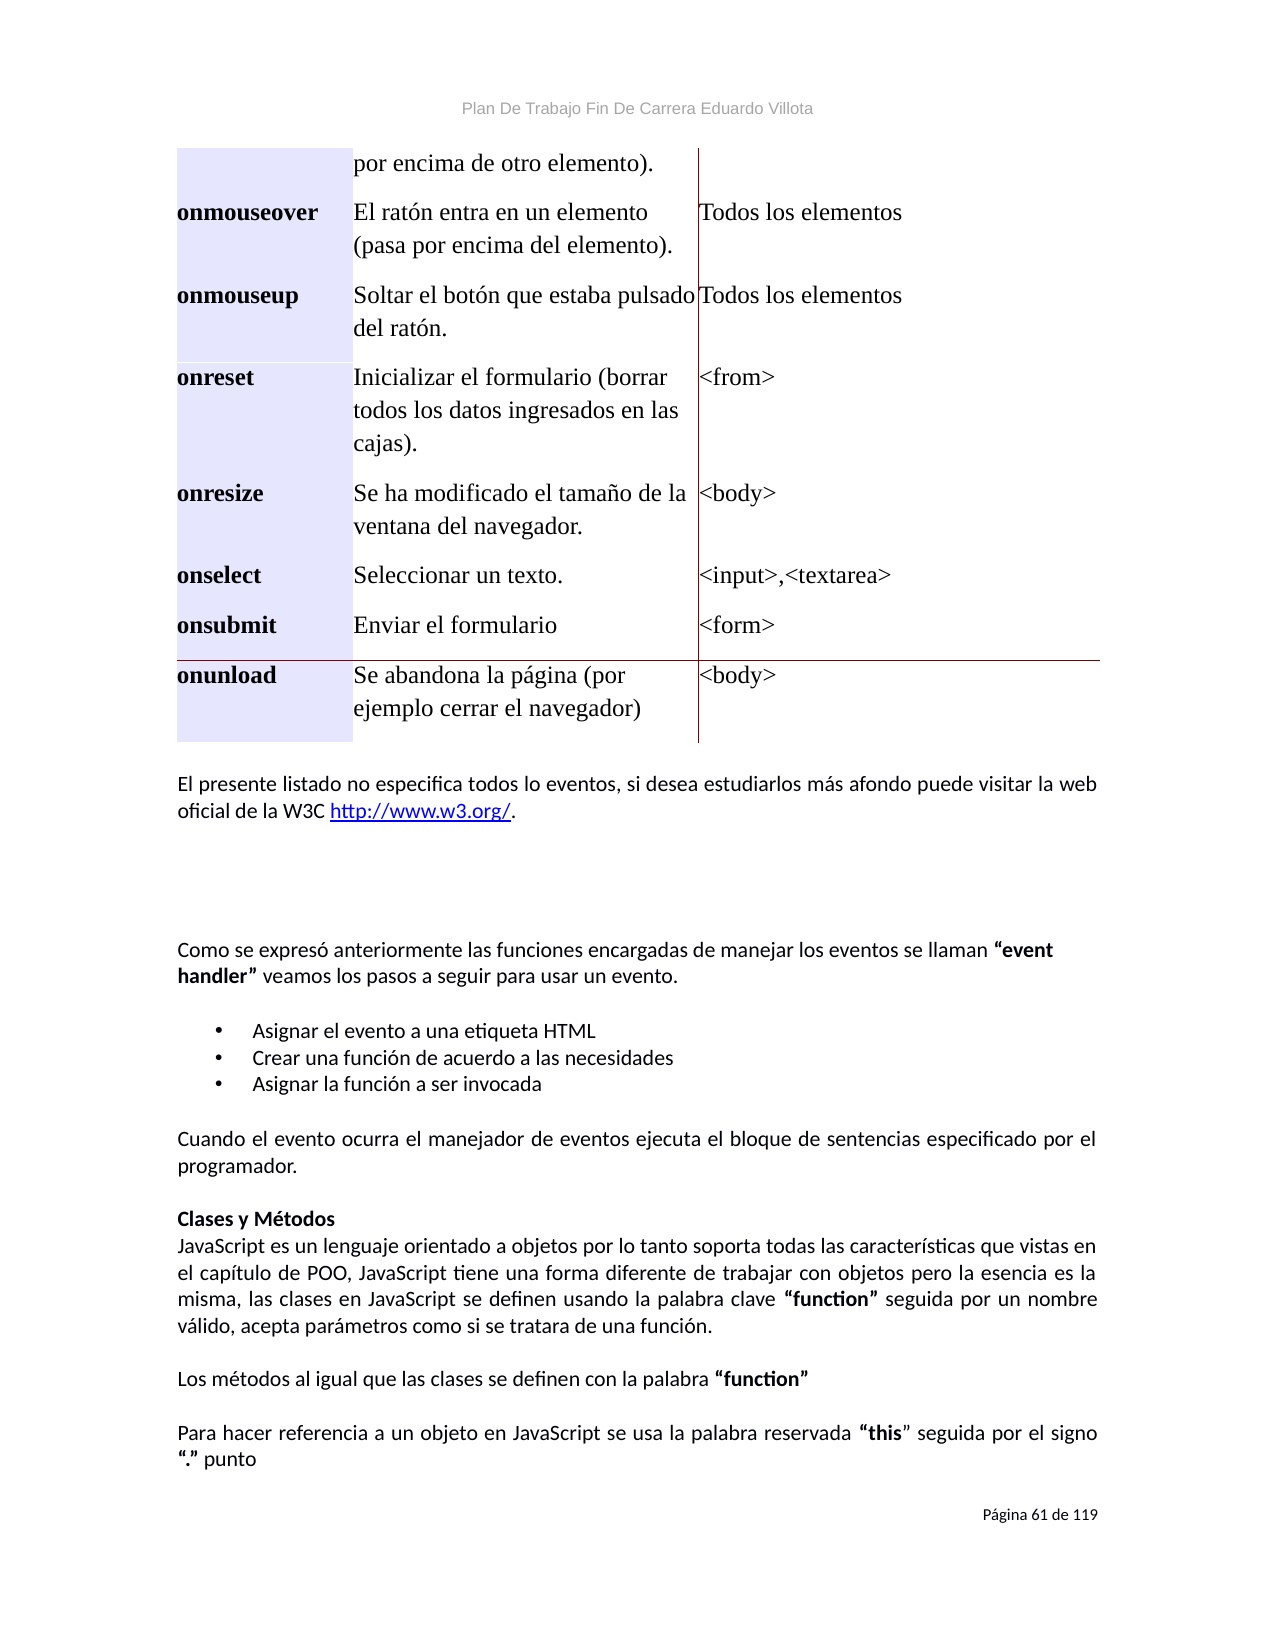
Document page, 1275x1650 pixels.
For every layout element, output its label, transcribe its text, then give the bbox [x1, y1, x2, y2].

table_cell <body> [699, 478, 1100, 561]
table_cell <from> [699, 363, 1100, 478]
table_cell Todos los elementos [699, 197, 1100, 280]
table_cell onreset [177, 363, 353, 478]
table_cell <body> [699, 661, 1100, 742]
table_cell <input>,<textarea> [699, 561, 1100, 610]
table_cell <form> [699, 610, 1100, 660]
list Crear una función de acuerdo a las necesidades [215, 1044, 1098, 1071]
table_cell [177, 148, 353, 197]
list Asignar el evento a una etiqueta HTML [215, 1017, 1098, 1044]
table_cell onselect [177, 561, 353, 610]
table_cell Inicializar el formulario (borrar todos los datos ingresados en las cajas). [353, 363, 698, 478]
text Como se expresó anteriormente las funciones encargadas de manejar los eventos se llaman “event handler” veamos los pasos a seguir para usar un evento. [177, 936, 1098, 989]
text Clases y Métodos [177, 1205, 1098, 1232]
table_cell Se ha modificado el tamaño de la ventana del navegador. [353, 478, 698, 561]
text Los métodos al igual que las clases se definen con la palabra “function” [177, 1365, 1098, 1392]
table_cell por encima de otro elemento). [353, 148, 698, 197]
table_cell El ratón entra en un elemento (pasa por encima del elemento). [353, 197, 698, 280]
table_cell [699, 148, 1100, 197]
table_cell Enviar el formulario [353, 610, 698, 660]
table_cell onmouseover [177, 197, 353, 280]
table_cell Todos los elementos [699, 280, 1100, 362]
table_cell Se abandona la página (por ejemplo cerrar el navegador) [353, 661, 698, 742]
table_cell onsubmit [177, 610, 353, 660]
list Asignar la función a ser invocada [215, 1071, 1098, 1097]
table_cell onunload [177, 661, 353, 742]
text Cuando el evento ocurra el manejador de eventos ejecuta el bloque de sentencias especificado por el programador. [177, 1125, 1098, 1179]
table_cell onmouseup [177, 280, 353, 362]
table_cell Seleccionar un texto. [353, 561, 698, 610]
text El presente listado no especifica todos lo eventos, si desea estudiarlos más afondo puede visitar la web oficial de la W3C http://www.w3.org/. [177, 771, 1098, 824]
table_cell onresize [177, 478, 353, 561]
text Para hacer referencia a un objeto en JavaScript se usa la palabra reservada “this” seguida por el signo “.” punto [177, 1419, 1098, 1472]
table_cell Soltar el botón que estaba pulsado del ratón. [353, 280, 698, 362]
text JavaScript es un lenguaje orientado a objetos por lo tanto soporta todas las características que vistas en el capítulo de POO, JavaScript tiene una forma diferente de trabajar con objetos pero la esencia es la misma, las clases en JavaScript se definen usando la palabra clave “function” seguida por un nombre válido, acepta parámetros como si se tratara de una función. [177, 1232, 1098, 1339]
